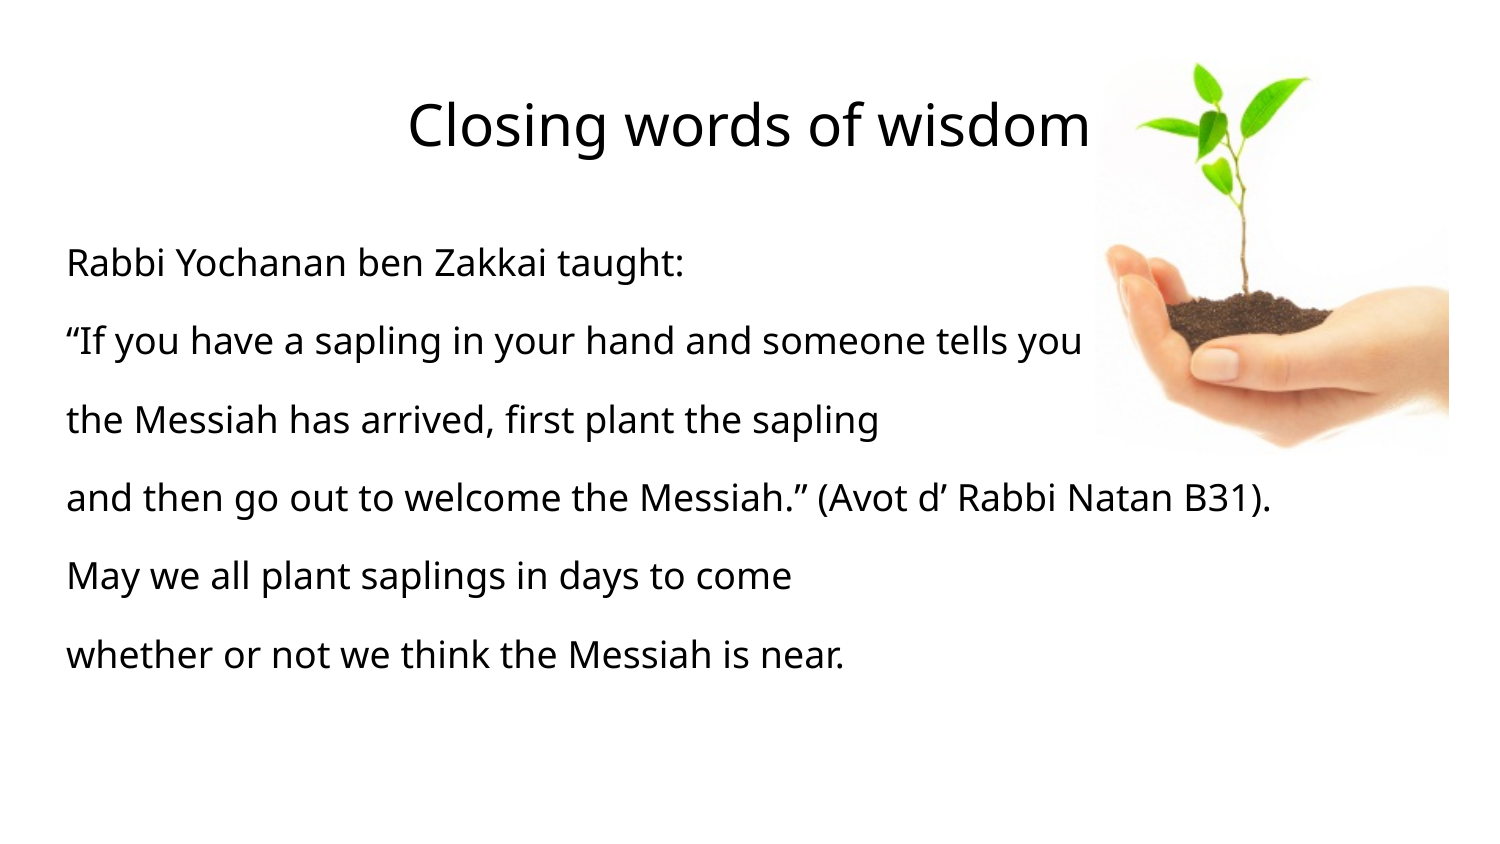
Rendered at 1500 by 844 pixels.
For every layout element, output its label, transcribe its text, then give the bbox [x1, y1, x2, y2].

title Closing words of wisdom [51, 72, 1095, 167]
list Rabbi Yochanan ben Zakkai taught: “If you have a sapling in your hand and someone tells you the Messiah has arrived, first plant the sapling and then go out to welcome the Messiah.” (Avot d’ Rabbi Natan B31). May we all plant saplings in days to come whether or not we think the Messiah is near. [51, 189, 1449, 750]
picture [1095, 35, 1449, 455]
